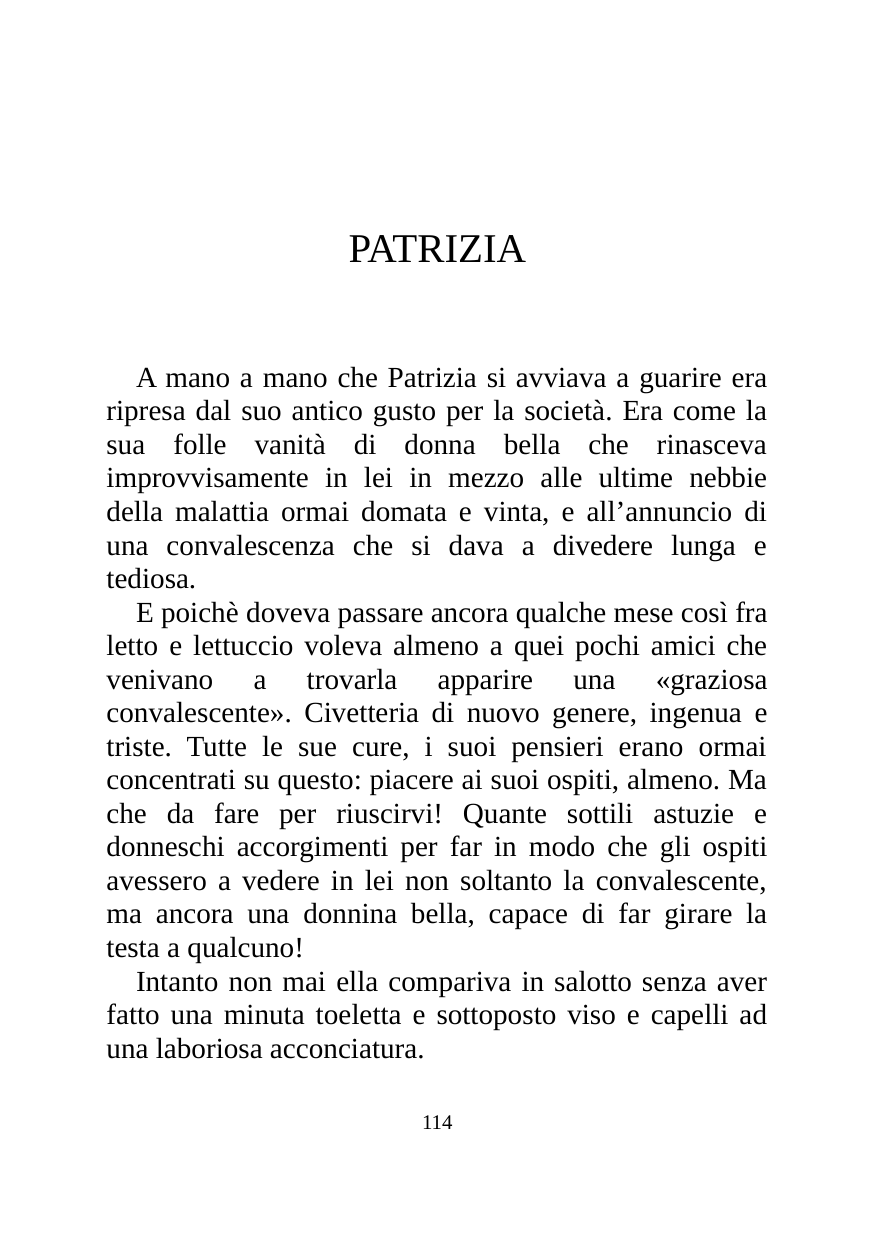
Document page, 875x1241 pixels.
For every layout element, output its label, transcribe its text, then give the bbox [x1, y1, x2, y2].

subtitle PATRIZIA [106, 224, 768, 271]
text Intanto non mai ella compariva in salotto senza aver fatto una minuta toeletta e sottoposto viso e capelli ad una laboriosa acconciatura. [106, 964, 768, 1064]
text A mano a mano che Patrizia si avviava a guarire era ripresa dal suo antico gusto per la società. Era come la sua folle vanità di donna bella che rinasceva improvvisamente in lei in mezzo alle ultime nebbie della malattia ormai domata e vinta, e all’annuncio di una convalescenza che si dava a divedere lunga e tediosa. [106, 360, 768, 595]
text E poichè doveva passare ancora qualche mese così fra letto e lettuccio voleva almeno a quei pochi amici che venivano a trovarla apparire una «graziosa convalescente». Civetteria di nuovo genere, ingenua e triste. Tutte le sue cure, i suoi pensieri erano ormai concentrati su questo: piacere ai suoi ospiti, almeno. Ma che da fare per riuscirvi! Quante sottili astuzie e donneschi accorgimenti per far in modo che gli ospiti avessero a vedere in lei non soltanto la convalescente, ma ancora una donnina bella, capace di far girare la testa a qualcuno! [106, 595, 768, 964]
